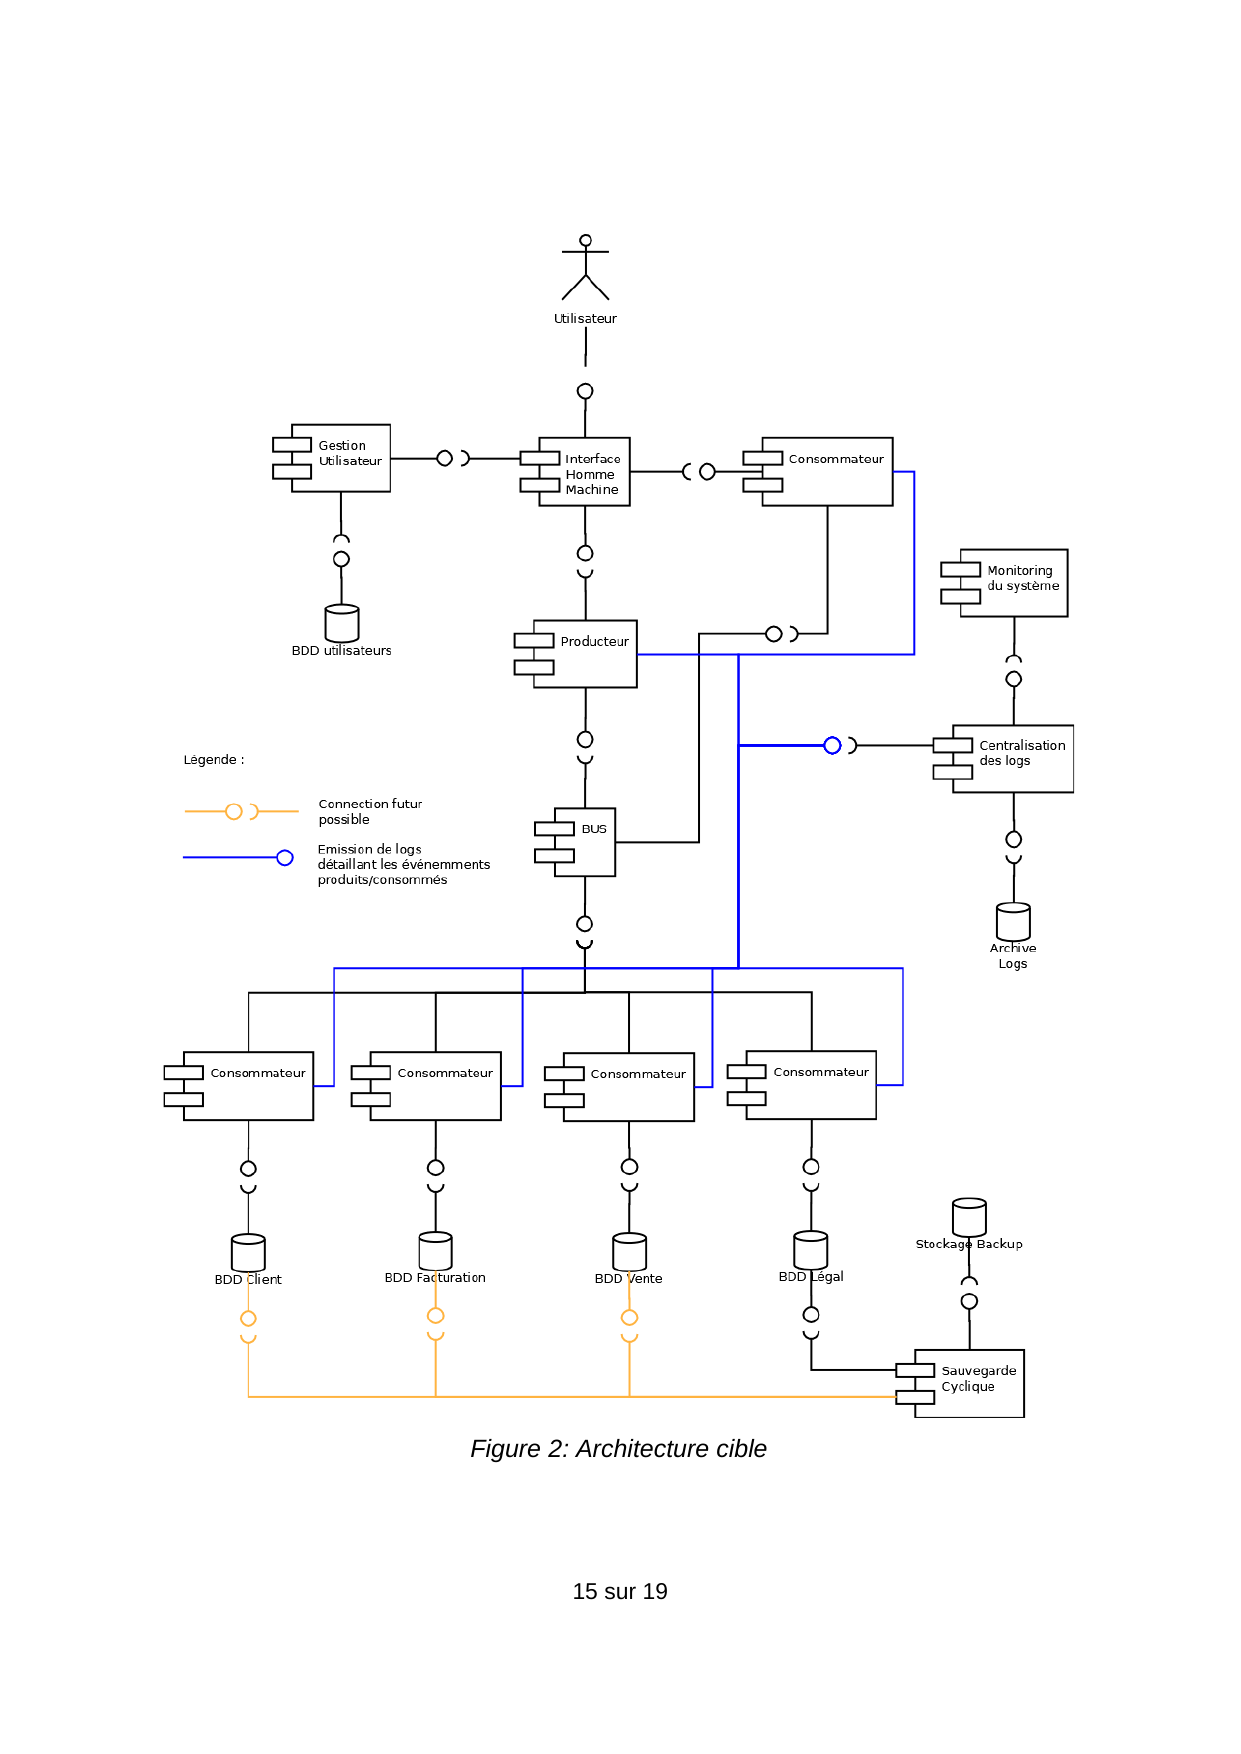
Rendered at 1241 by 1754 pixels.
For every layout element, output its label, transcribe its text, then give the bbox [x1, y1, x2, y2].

text Figure 2: Architecture cible [154, 1418, 1083, 1463]
picture [163, 166, 1075, 1418]
